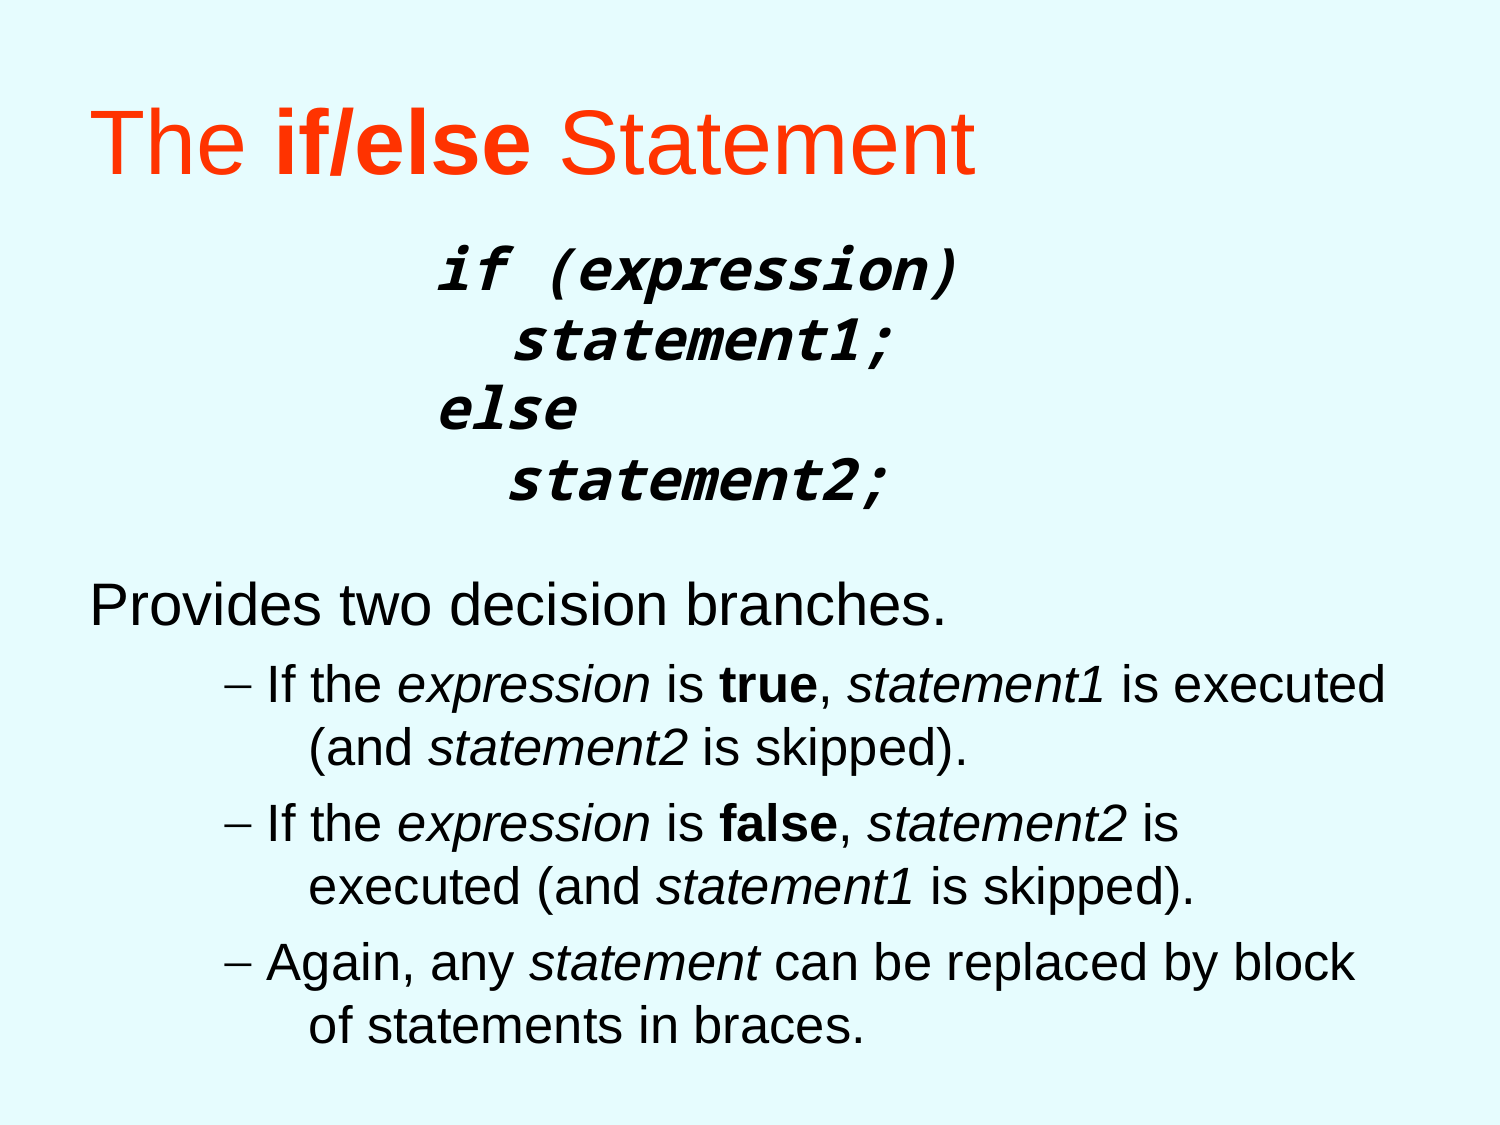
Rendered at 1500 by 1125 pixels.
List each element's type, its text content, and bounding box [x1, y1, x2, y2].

text_box if (expression) statement1; else statement2; [420, 224, 1081, 520]
list Provides two decision branches. If the expression is true, statement1 is executed (and statement2 is skipped). If the expression is false, statement2 is executed (and statement1 is skipped). Again, any statement can be replaced by block of statements in braces. [75, 557, 1423, 1062]
title The if/else Statement [75, 45, 1423, 231]
